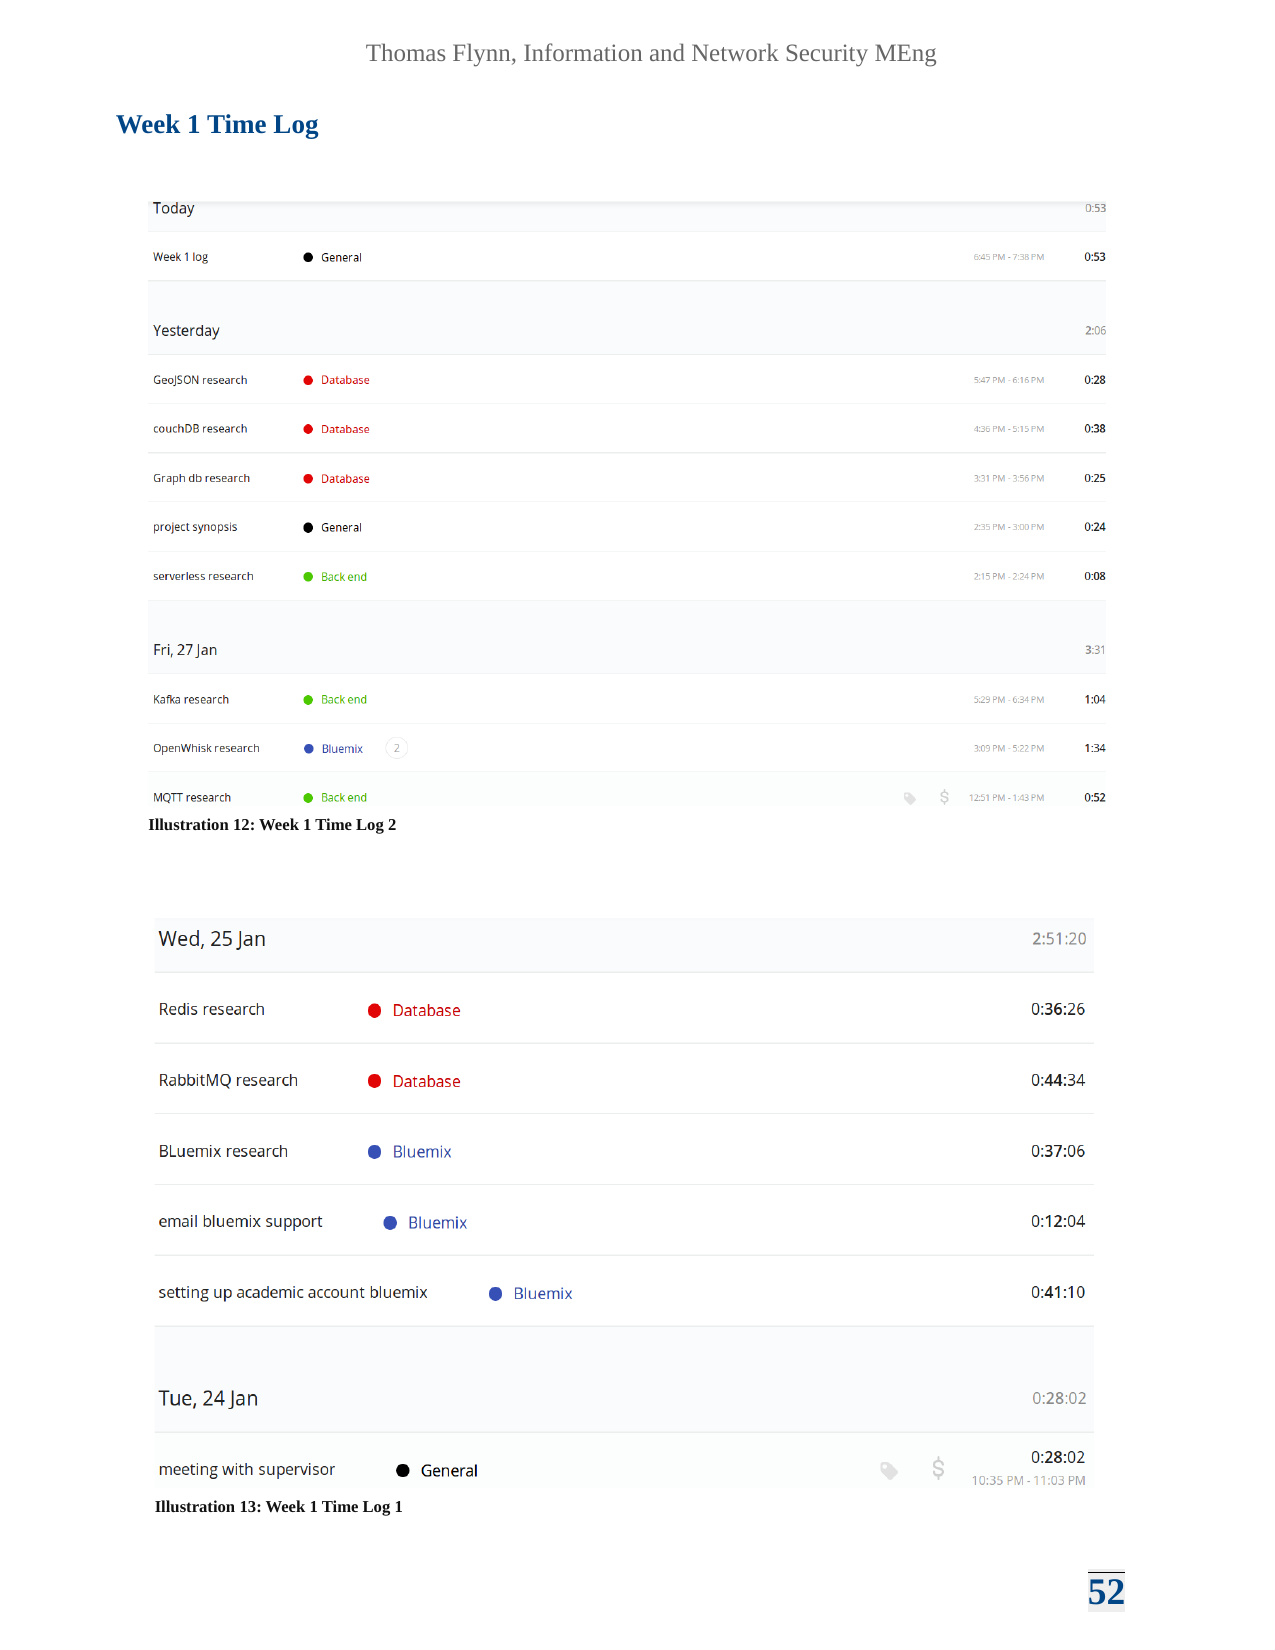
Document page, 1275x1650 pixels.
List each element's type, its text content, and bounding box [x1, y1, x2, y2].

picture [154, 918, 1094, 1488]
text Illustration 13: Week 1 Time Log 1 [154, 1488, 1105, 1516]
subtitle [110, 183, 1106, 851]
text Illustration 12: Week 1 Time Log 2 [148, 806, 1106, 834]
subtitle Week 1 Time Log [109, 108, 1125, 139]
picture [148, 195, 1106, 806]
subtitle [116, 906, 1105, 1535]
